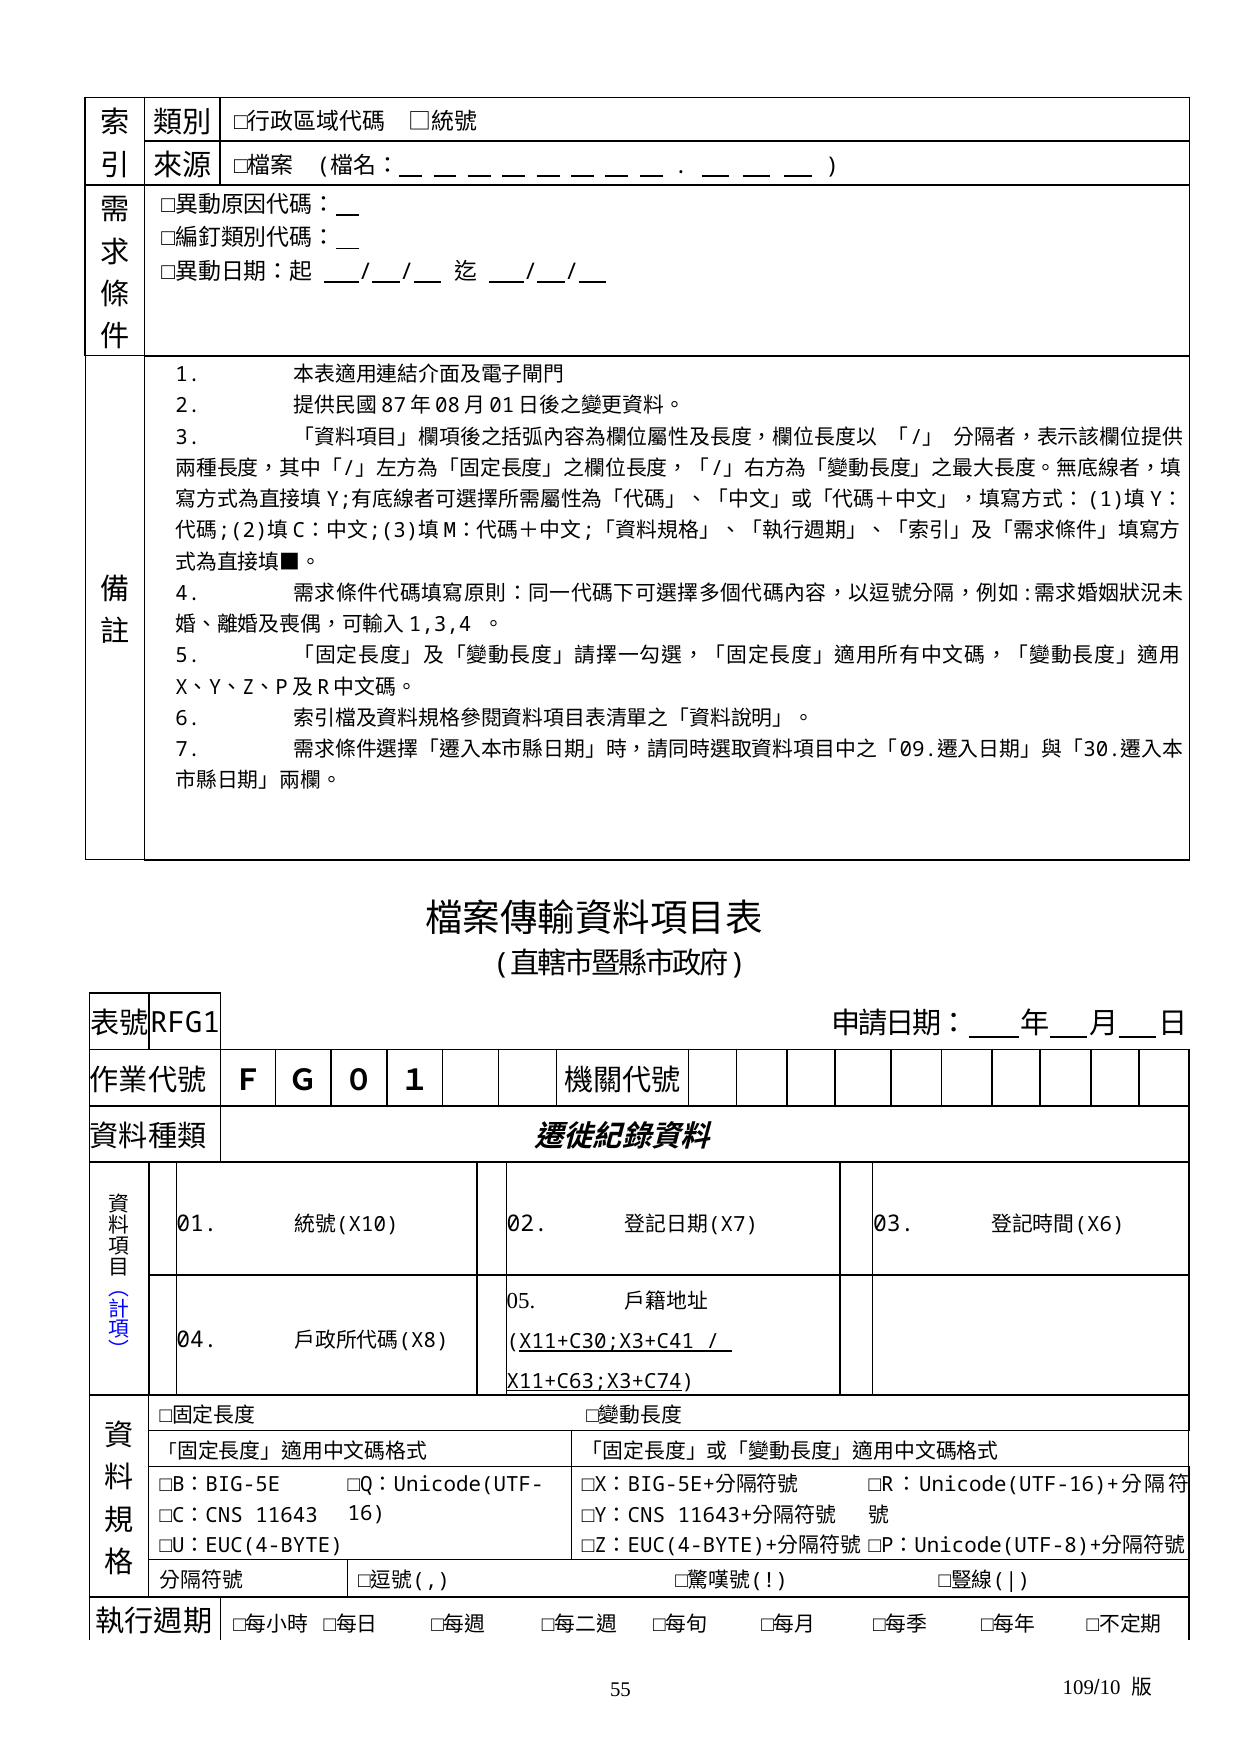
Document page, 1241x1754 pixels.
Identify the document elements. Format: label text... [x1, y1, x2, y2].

table_cell 執行週期 [90, 1598, 220, 1640]
table_cell 備註 [86, 356, 144, 859]
table_header 申請日期： 年 月 日 [221, 992, 1189, 1048]
table_cell 登記日期(X7) [507, 1163, 839, 1274]
table_cell □驚嘆號(!) [665, 1560, 928, 1596]
table_cell □每年 [981, 1598, 1086, 1640]
table_cell ０ [332, 1050, 386, 1105]
table_cell [1092, 1050, 1138, 1105]
table_cell [737, 1050, 786, 1105]
table_cell 分隔符號 [149, 1560, 347, 1596]
table_header RFG1 [150, 994, 220, 1048]
table_cell [478, 1276, 506, 1394]
table_cell [836, 1050, 890, 1105]
table_cell 「固定長度」適用中文碼格式 [149, 1431, 571, 1466]
table_cell □每日 [323, 1598, 431, 1640]
table_cell 統號(X10) [177, 1163, 476, 1274]
table_cell Ｇ [276, 1050, 330, 1105]
table_cell □檔案 (檔名： . ) [221, 142, 1189, 184]
table_cell 類別 [145, 98, 219, 140]
table_cell □每二週 [542, 1598, 653, 1640]
table_cell □異動原因代碼： □編釘類別代碼： □異動日期：起 / / 迄 / / [145, 186, 1189, 355]
table_cell [873, 1276, 1188, 1394]
table_cell □逗號(,) [348, 1560, 665, 1596]
table_cell [841, 1163, 872, 1274]
table_cell Ｆ [221, 1050, 275, 1105]
table_header 表號 [90, 994, 148, 1048]
table_cell [150, 1163, 176, 1274]
table_cell 資料規格 [90, 1396, 148, 1596]
table_cell □每週 [431, 1598, 542, 1640]
table_cell [942, 1050, 991, 1105]
table_cell １ [388, 1050, 442, 1105]
table_cell □變動長度 [576, 1396, 1188, 1430]
table_cell [689, 1050, 736, 1105]
table_cell 索引 [86, 98, 144, 184]
table_cell 戶政所代碼(X8) [177, 1276, 476, 1394]
table_cell □豎線(|) [928, 1560, 1188, 1596]
table_cell [788, 1050, 834, 1105]
table_cell 資料項目︵計 項︶ [90, 1163, 148, 1394]
table_cell 機關代號 [557, 1050, 688, 1105]
table_cell □X：BIG-5E+分隔符號 □Y：CNS 11643+分隔符號 □Z：EUC(4-BYTE)+分隔符號 [572, 1467, 868, 1559]
table_cell □R：Unicode(UTF-16)+分隔符號 □P：Unicode(UTF-8)+分隔符號 [868, 1467, 1188, 1559]
table_cell [499, 1050, 556, 1105]
table_cell 戶籍地址(X11+C30;X3+C41 / X11+C63;X3+C74) [507, 1276, 839, 1394]
table_cell 需求條件 [86, 186, 144, 355]
table_cell [1140, 1050, 1188, 1105]
table_cell □Q：Unicode(UTF-16) [348, 1467, 571, 1559]
table_cell [841, 1276, 872, 1394]
table_cell [892, 1050, 941, 1105]
table_header 檔案傳輸資料項目表 [250, 876, 937, 934]
table_cell □每月 [761, 1598, 873, 1640]
table_cell [993, 1050, 1039, 1105]
table_cell 作業代號 [90, 1050, 220, 1105]
table_cell 登記時間(X6) [873, 1163, 1188, 1274]
table_cell □每小時 [221, 1598, 323, 1640]
table_cell □不定期 [1086, 1598, 1188, 1640]
table_cell 「固定長度」或「變動長度」適用中文碼格式 [572, 1431, 1188, 1466]
table_cell 來源 [145, 142, 219, 184]
table_cell □行政區域代碼 □統號 [221, 98, 1189, 140]
table_cell 遷徙紀錄資料 [221, 1107, 1188, 1161]
table_cell [150, 1276, 176, 1394]
table_cell □每季 [873, 1598, 981, 1640]
table_cell [1041, 1050, 1090, 1105]
table_cell 資料種類 [90, 1107, 220, 1161]
table_cell 本表適用連結介面及電子閘門 提供民國87年08月01日後之變更資料。 「資料項目」欄項後之括弧內容為欄位屬性及長度，欄位長度以 「/」 分隔者，表示該欄位提供兩種長度，其中「/」左方為「固定長度」之欄位長度，「/」右方為「變動長度」之最大長度。無底線者，填寫方式為直接填Y;有底線者可選擇所需屬性為「代碼」、「中文」或「代碼＋中文」，填寫方式：(1)填Y：代碼;(2)填C：中文;(3)填M：代碼＋中文;「資料規格」、「執行週期」、「索引」及「需求條件」填寫方式為直接填■。 需求條件代碼填寫原則：同一代碼下可選擇多個代碼內容，以逗號分隔，例如:需求婚姻狀況未婚、離婚及喪偶，可輸入1,3,4 。 「固定長度」及「變動長度」請擇一勾選，「固定長度」適用所有中文碼，「變動長度」適用X、Y、Z、P及R中文碼。 索引檔及資料規格參閱資料項目表清單之「資料說明」。 需求條件選擇「遷入本市縣日期」時，請同時選取資料項目中之「09.遷入日期」與「30.遷入本市縣日期」兩欄。 [145, 357, 1189, 859]
table_cell □固定長度 [149, 1396, 576, 1430]
table_cell □每旬 [653, 1598, 761, 1640]
table_cell [443, 1050, 498, 1105]
table_cell □B：BIG-5E □C：CNS 11643 □U：EUC(4-BYTE) [149, 1467, 347, 1559]
table_cell [478, 1163, 506, 1274]
text (直轄市暨縣市政府) [89, 946, 1152, 980]
